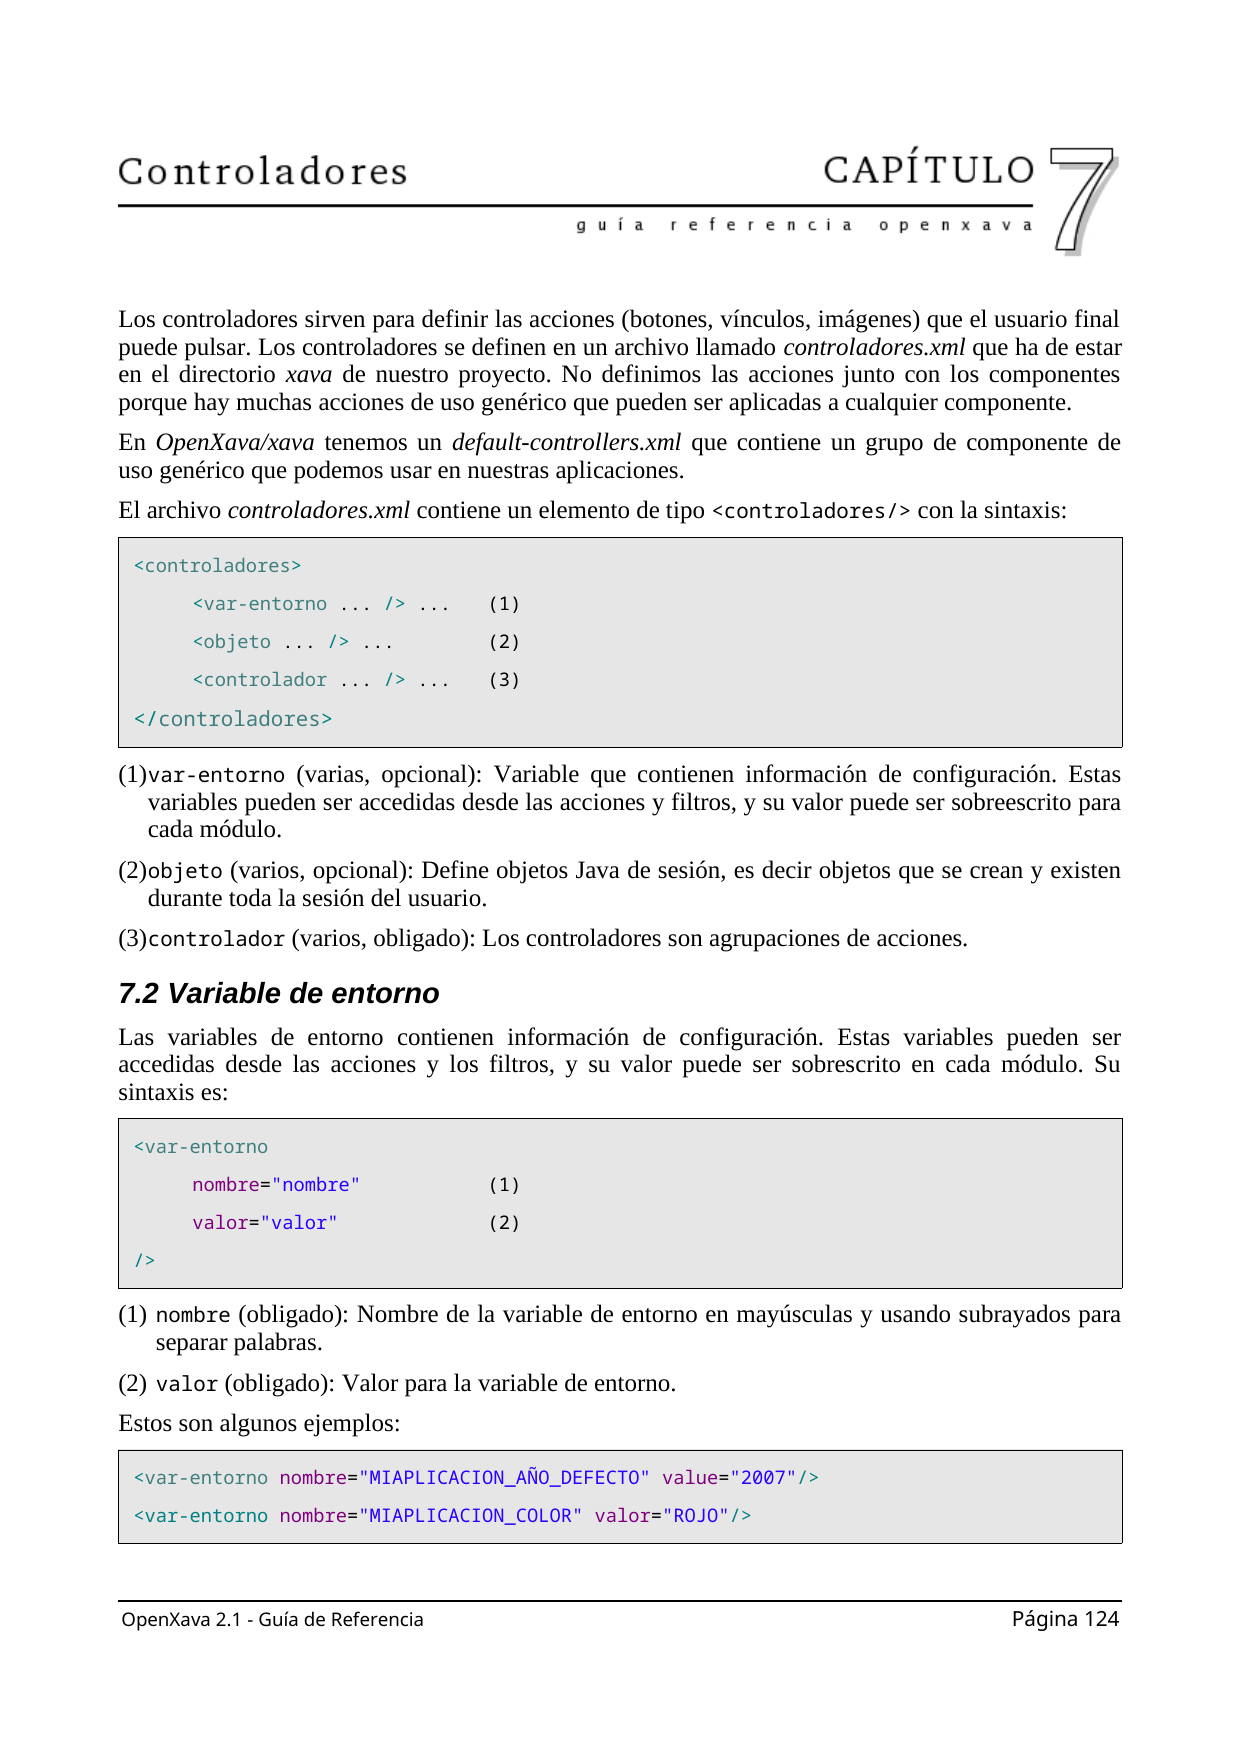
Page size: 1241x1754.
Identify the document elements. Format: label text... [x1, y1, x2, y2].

text <var-entorno ... /> ... (1) [119, 575, 1122, 613]
text valor="valor" (2) [119, 1194, 1122, 1232]
list valor (obligado): Valor para la variable de entorno. [118, 1369, 1122, 1397]
list controlador (varios, obligado): Los controladores son agrupaciones de acciones. [118, 924, 1122, 952]
text nombre="nombre" (1) [119, 1156, 1122, 1194]
text /> [119, 1232, 1122, 1288]
text Las variables de entorno contienen información de configuración. Estas variables pueden ser accedidas desde las acciones y los filtros, y su valor puede ser sobrescrito en cada módulo. Su sintaxis es: [118, 1023, 1122, 1106]
text <controlador ... /> ... (3) [119, 651, 1122, 689]
text En OpenXava/xava tenemos un default-controllers.xml que contiene un grupo de componente de uso genérico que podemos usar en nuestras aplicaciones. [118, 428, 1122, 484]
text <objeto ... /> ... (2) [119, 613, 1122, 651]
text Los controladores sirven para definir las acciones (botones, vínculos, imágenes) que el usuario final puede pulsar. Los controladores se definen en un archivo llamado controladores.xml que ha de estar en el directorio xava de nuestro proyecto. No definimos las acciones junto con los componentes porque hay muchas acciones de uso genérico que pueden ser aplicadas a cualquier componente. [118, 305, 1122, 416]
text El archivo controladores.xml contiene un elemento de tipo <controladores/> con la sintaxis: [118, 496, 1122, 524]
list objeto (varios, opcional): Define objetos Java de sesión, es decir objetos que se crean y existen durante toda la sesión del usuario. [118, 856, 1122, 912]
text <controladores> [119, 538, 1122, 575]
text Estos son algunos ejemplos: [118, 1409, 1122, 1437]
text <var-entorno nombre="MIAPLICACION_AÑO_DEFECTO" value="2007"/> [119, 1451, 1122, 1488]
list var-entorno (varias, opcional): Variable que contienen información de configuración. Estas variables pueden ser accedidas desde las acciones y filtros, y su valor puede ser sobreescrito para cada módulo. [118, 760, 1122, 843]
subtitle Variable de entorno [118, 977, 1122, 1010]
subtitle Controladores [118, 288, 1122, 293]
picture [118, 118, 1122, 288]
text <var-entorno nombre="MIAPLICACION_COLOR" valor="ROJO"/> [119, 1488, 1122, 1543]
text <var-entorno [119, 1119, 1122, 1156]
text </controladores> [119, 689, 1122, 747]
list nombre (obligado): Nombre de la variable de entorno en mayúsculas y usando subrayados para separar palabras. [118, 1300, 1122, 1356]
